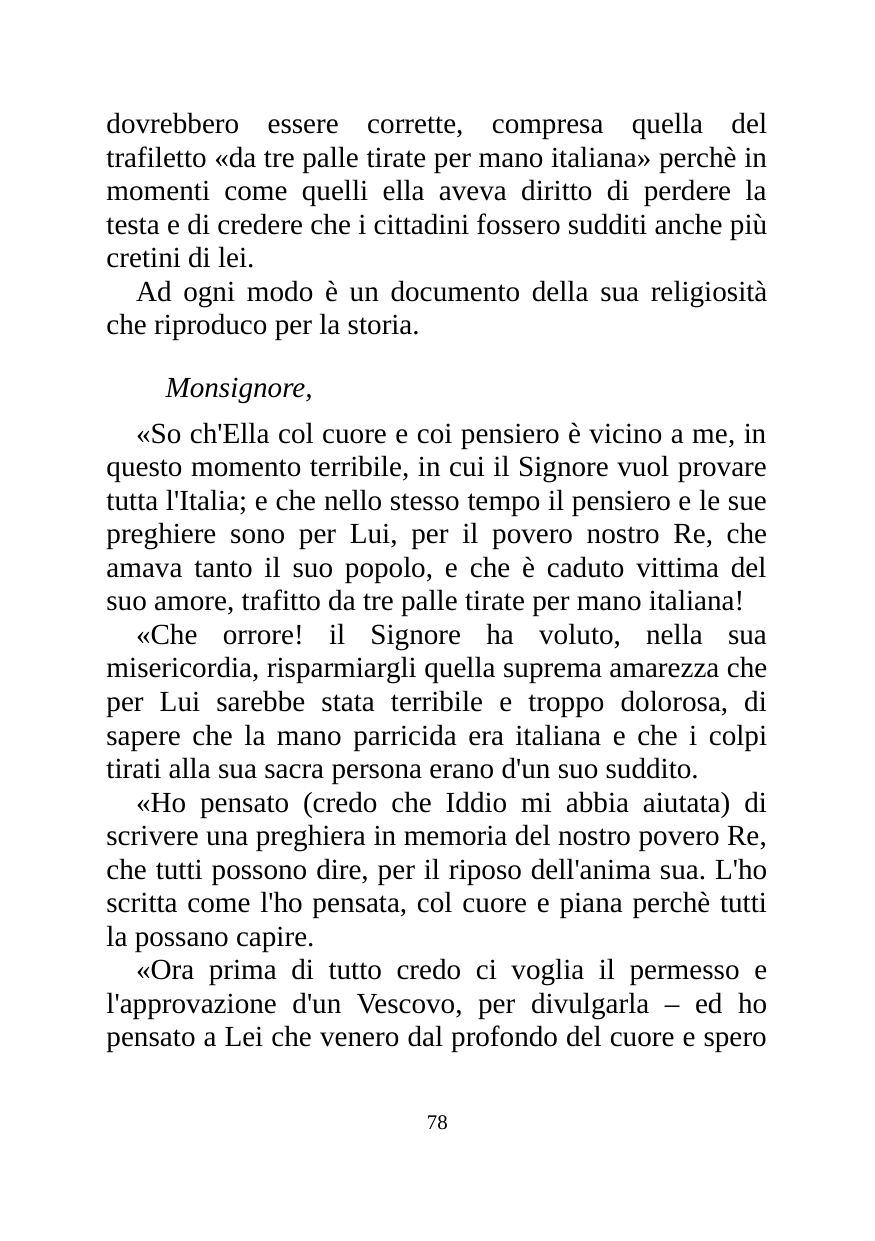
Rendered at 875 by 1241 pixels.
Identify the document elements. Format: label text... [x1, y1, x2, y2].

text dovrebbero essere corrette, compresa quella del trafiletto «da tre palle tirate per mano italiana» perchè in momenti come quelli ella aveva diritto di perdere la testa e di credere che i cittadini fossero sudditi anche più cretini di lei. [106, 106, 768, 274]
text «Che orrore! il Signore ha voluto, nella sua misericordia, risparmiargli quella suprema amarezza che per Lui sarebbe stata terribile e troppo dolorosa, di sapere che la mano parricida era italiana e che i colpi tirati alla sua sacra persona erano d'un suo suddito. [106, 617, 768, 785]
text «Ho pensato (credo che Iddio mi abbia aiutata) di scrivere una preghiera in memoria del nostro povero Re, che tutti possono dire, per il riposo dell'anima sua. L'ho scritta come l'ho pensata, col cuore e piana perchè tutti la possano capire. [106, 785, 768, 952]
text Ad ogni modo è un documento della sua religiosità che riproduco per la storia. [106, 274, 768, 341]
text «Ora prima di tutto credo ci voglia il permesso e l'approvazione d'un Vescovo, per divulgarla – ed ho pensato a Lei che venero dal profondo del cuore e spero [106, 952, 768, 1053]
text Monsignore, [106, 371, 768, 404]
text «So ch'Ella col cuore e coi pensiero è vicino a me, in questo momento terribile, in cui il Signore vuol provare tutta l'Italia; e che nello stesso tempo il pensiero e le sue preghiere sono per Lui, per il povero nostro Re, che amava tanto il suo popolo, e che è caduto vittima del suo amore, trafitto da tre palle tirate per mano italiana! [106, 416, 768, 617]
